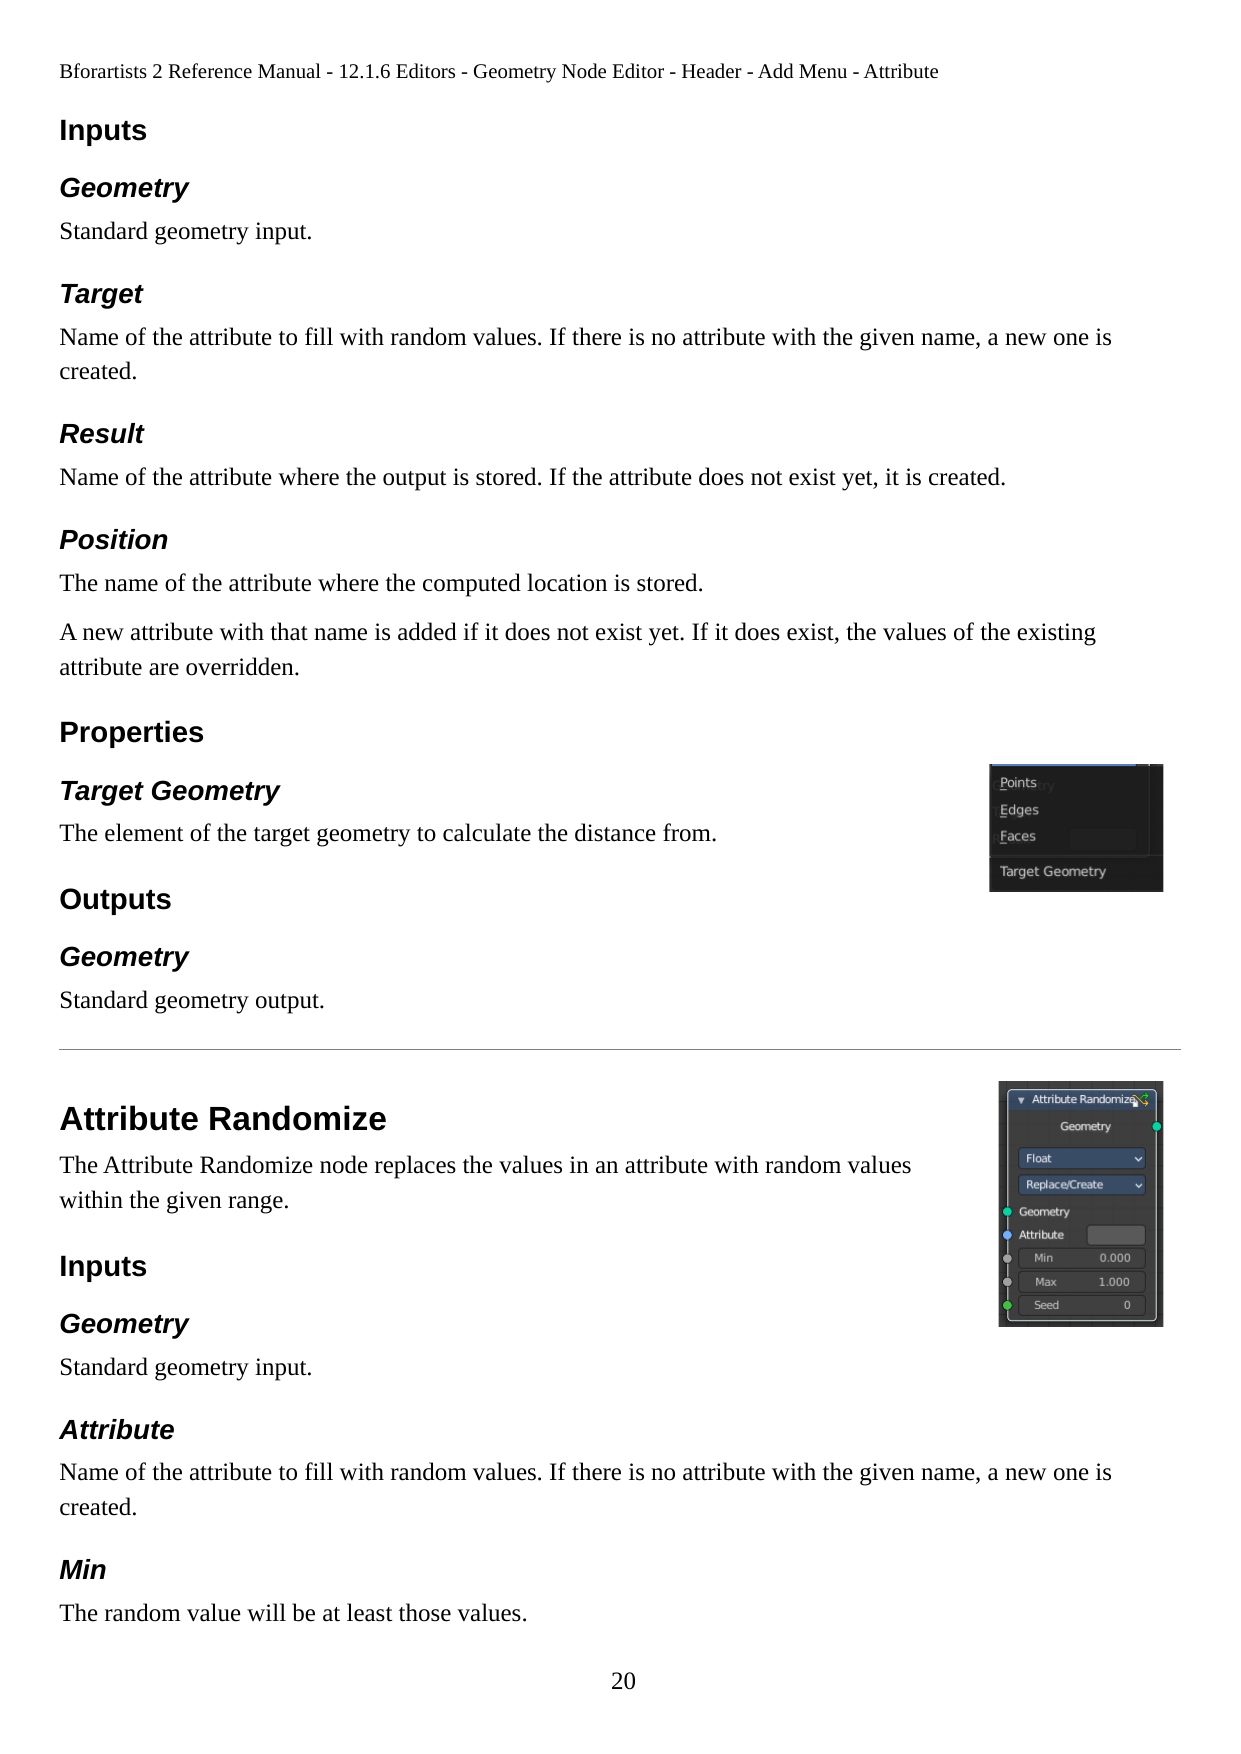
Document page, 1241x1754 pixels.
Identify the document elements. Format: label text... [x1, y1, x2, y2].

text Name of the attribute to fill with random values. If there is no attribute with the given name, a new one is created. [59, 322, 1181, 385]
text The element of the target geometry to calculate the distance from. [59, 818, 989, 847]
subtitle Outputs [59, 882, 1181, 916]
picture [989, 764, 1164, 892]
text Standard geometry input. [59, 216, 1181, 244]
subtitle Attribute [59, 1413, 1181, 1445]
text A new attribute with that name is added if it does not exist yet. If it does exist, the values of the existing attribute are overridden. [59, 617, 1181, 680]
subtitle Inputs [59, 113, 1181, 146]
subtitle [1164, 774, 1181, 806]
subtitle Geometry [59, 1307, 1181, 1339]
subtitle Attribute Randomize [59, 1099, 998, 1138]
text The name of the attribute where the computed location is stored. [59, 568, 1181, 597]
subtitle [1164, 1099, 1181, 1138]
subtitle Geometry [59, 171, 1181, 203]
subtitle Geometry [59, 941, 1181, 973]
subtitle Result [59, 418, 1181, 449]
subtitle Position [59, 524, 1181, 556]
subtitle Min [59, 1553, 1181, 1585]
text Standard geometry input. [59, 1352, 1181, 1380]
subtitle Target Geometry [59, 774, 989, 806]
subtitle Properties [59, 715, 1181, 749]
picture [998, 1081, 1164, 1327]
subtitle Target [59, 277, 1181, 309]
text Standard geometry output. [59, 985, 1181, 1014]
text Name of the attribute to fill with random values. If there is no attribute with the given name, a new one is created. [59, 1457, 1181, 1521]
text Name of the attribute where the output is stored. If the attribute does not exist yet, it is created. [59, 462, 1181, 491]
text The random value will be at least those values. [59, 1598, 1181, 1627]
subtitle Inputs [59, 1248, 998, 1282]
text The Attribute Randomize node replaces the values in an attribute with random values within the given range. [59, 1150, 998, 1213]
subtitle [1164, 1248, 1181, 1282]
